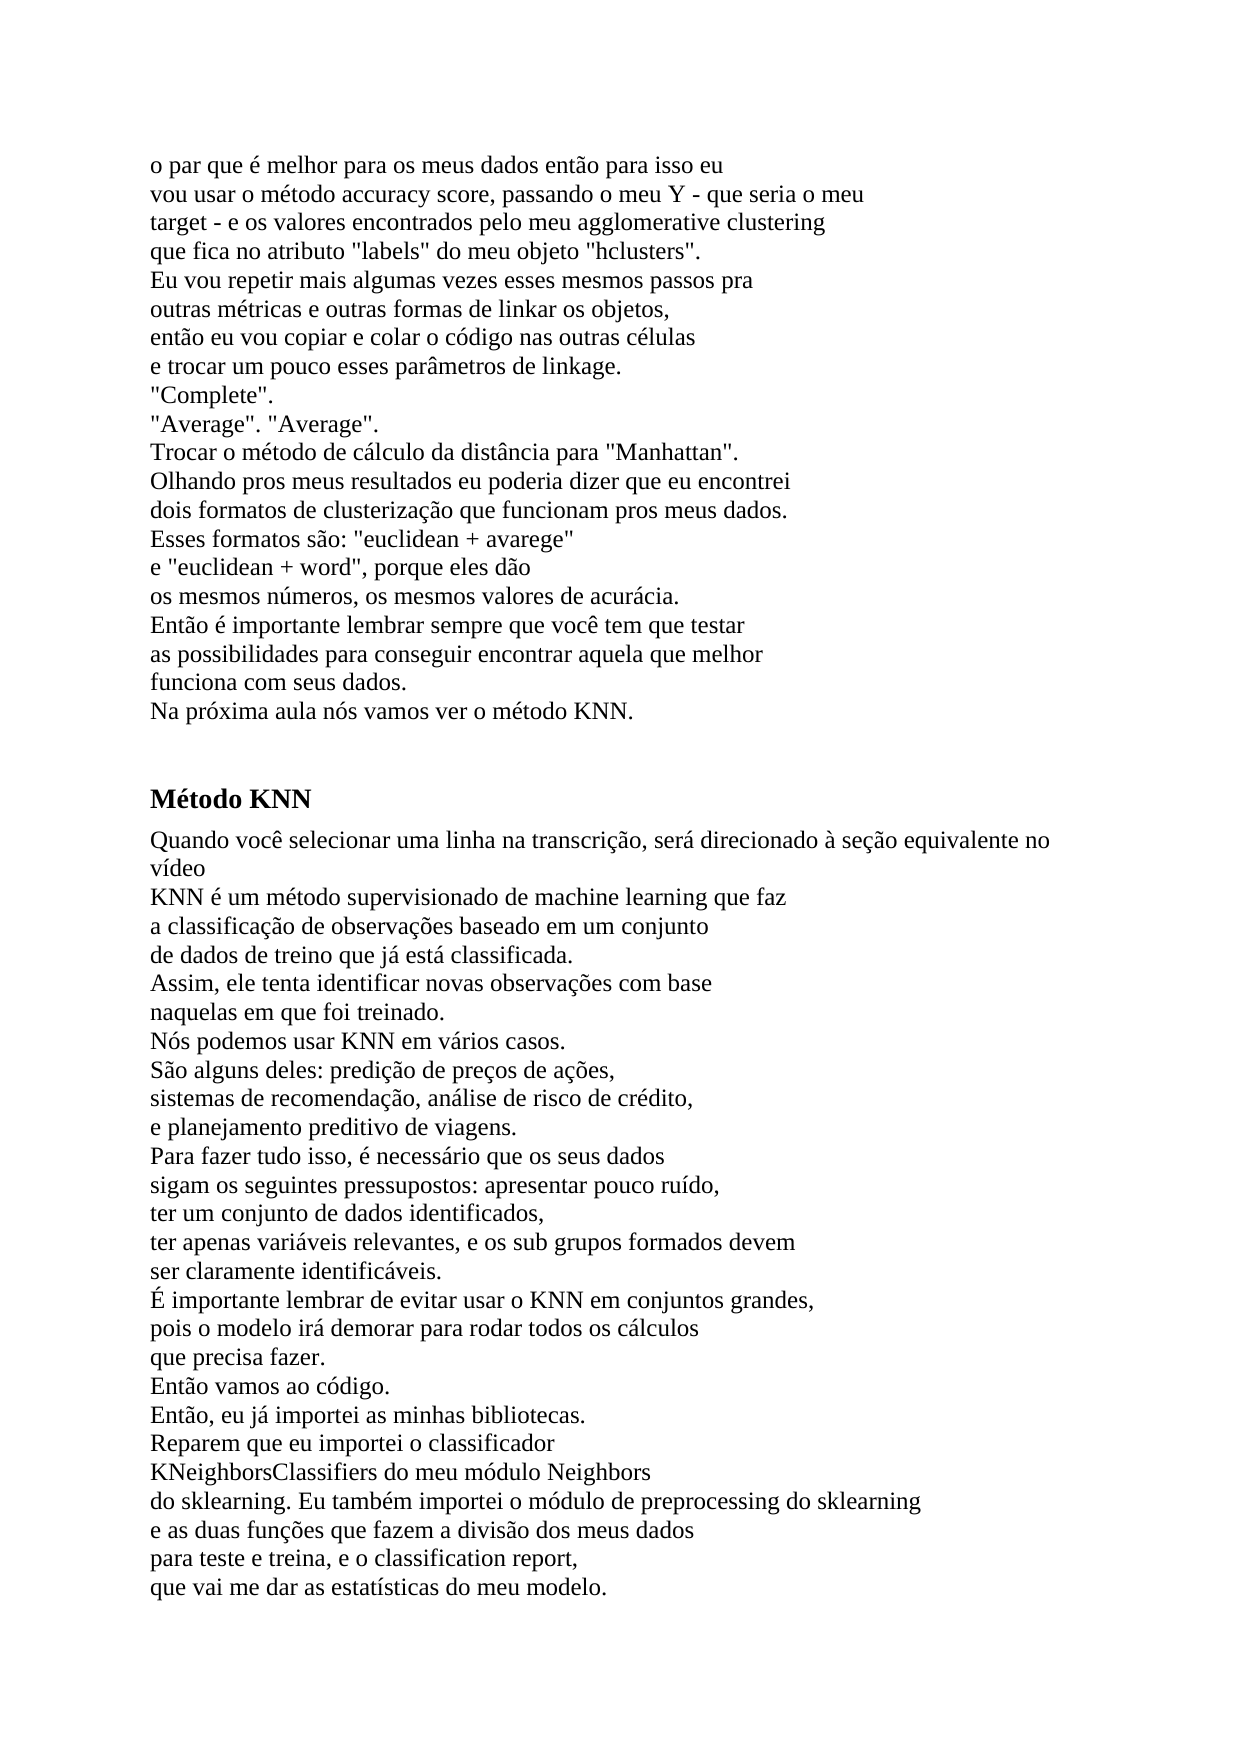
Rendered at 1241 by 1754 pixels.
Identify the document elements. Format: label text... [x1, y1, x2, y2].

text que precisa fazer. [150, 1342, 1090, 1371]
text naquelas em que foi treinado. [150, 997, 1090, 1026]
text para teste e treina, e o classification report, [150, 1543, 1090, 1572]
text "Complete". [150, 380, 1090, 409]
text do sklearning. Eu também importei o módulo de preprocessing do sklearning [150, 1486, 1090, 1515]
text e trocar um pouco esses parâmetros de linkage. [150, 351, 1090, 380]
text Quando você selecionar uma linha na transcrição, será direcionado à seção equivalente no vídeo [150, 825, 1090, 882]
text que fica no atributo "labels" do meu objeto "hclusters". [150, 236, 1090, 265]
text ser claramente identificáveis. [150, 1256, 1090, 1285]
subtitle Método KNN [150, 782, 1090, 814]
text dois formatos de clusterização que funcionam pros meus dados. [150, 495, 1090, 524]
text Olhando pros meus resultados eu poderia dizer que eu encontrei [150, 466, 1090, 495]
text o par que é melhor para os meus dados então para isso eu [150, 150, 1090, 179]
text sigam os seguintes pressupostos: apresentar pouco ruído, [150, 1170, 1090, 1198]
text Então vamos ao código. [150, 1371, 1090, 1400]
text e "euclidean + word", porque eles dão [150, 552, 1090, 581]
text "Average". "Average". [150, 409, 1090, 437]
text vou usar o método accuracy score, passando o meu Y - que seria o meu [150, 179, 1090, 207]
text Esses formatos são: "euclidean + avarege" [150, 524, 1090, 552]
text Trocar o método de cálculo da distância para "Manhattan". [150, 437, 1090, 466]
text os mesmos números, os mesmos valores de acurácia. [150, 581, 1090, 610]
text então eu vou copiar e colar o código nas outras células [150, 322, 1090, 351]
text a classificação de observações baseado em um conjunto [150, 911, 1090, 940]
text sistemas de recomendação, análise de risco de crédito, [150, 1083, 1090, 1112]
text Então, eu já importei as minhas bibliotecas. [150, 1400, 1090, 1428]
text KNeighborsClassifiers do meu módulo Neighbors [150, 1457, 1090, 1486]
text Para fazer tudo isso, é necessário que os seus dados [150, 1141, 1090, 1170]
text São alguns deles: predição de preços de ações, [150, 1055, 1090, 1083]
text Então é importante lembrar sempre que você tem que testar [150, 610, 1090, 639]
text e planejamento preditivo de viagens. [150, 1112, 1090, 1141]
text funciona com seus dados. [150, 667, 1090, 696]
text target - e os valores encontrados pelo meu agglomerative clustering [150, 207, 1090, 236]
text Eu vou repetir mais algumas vezes esses mesmos passos pra [150, 265, 1090, 294]
text ter um conjunto de dados identificados, [150, 1198, 1090, 1227]
text que vai me dar as estatísticas do meu modelo. [150, 1572, 1090, 1601]
text ter apenas variáveis relevantes, e os sub grupos formados devem [150, 1227, 1090, 1256]
text Na próxima aula nós vamos ver o método KNN. [150, 696, 1090, 725]
text KNN é um método supervisionado de machine learning que faz [150, 882, 1090, 911]
text outras métricas e outras formas de linkar os objetos, [150, 294, 1090, 322]
text É importante lembrar de evitar usar o KNN em conjuntos grandes, [150, 1285, 1090, 1313]
text Assim, ele tenta identificar novas observações com base [150, 968, 1090, 997]
text Reparem que eu importei o classificador [150, 1428, 1090, 1457]
text de dados de treino que já está classificada. [150, 940, 1090, 968]
text pois o modelo irá demorar para rodar todos os cálculos [150, 1313, 1090, 1342]
text as possibilidades para conseguir encontrar aquela que melhor [150, 639, 1090, 667]
text Nós podemos usar KNN em vários casos. [150, 1026, 1090, 1055]
text e as duas funções que fazem a divisão dos meus dados [150, 1515, 1090, 1543]
